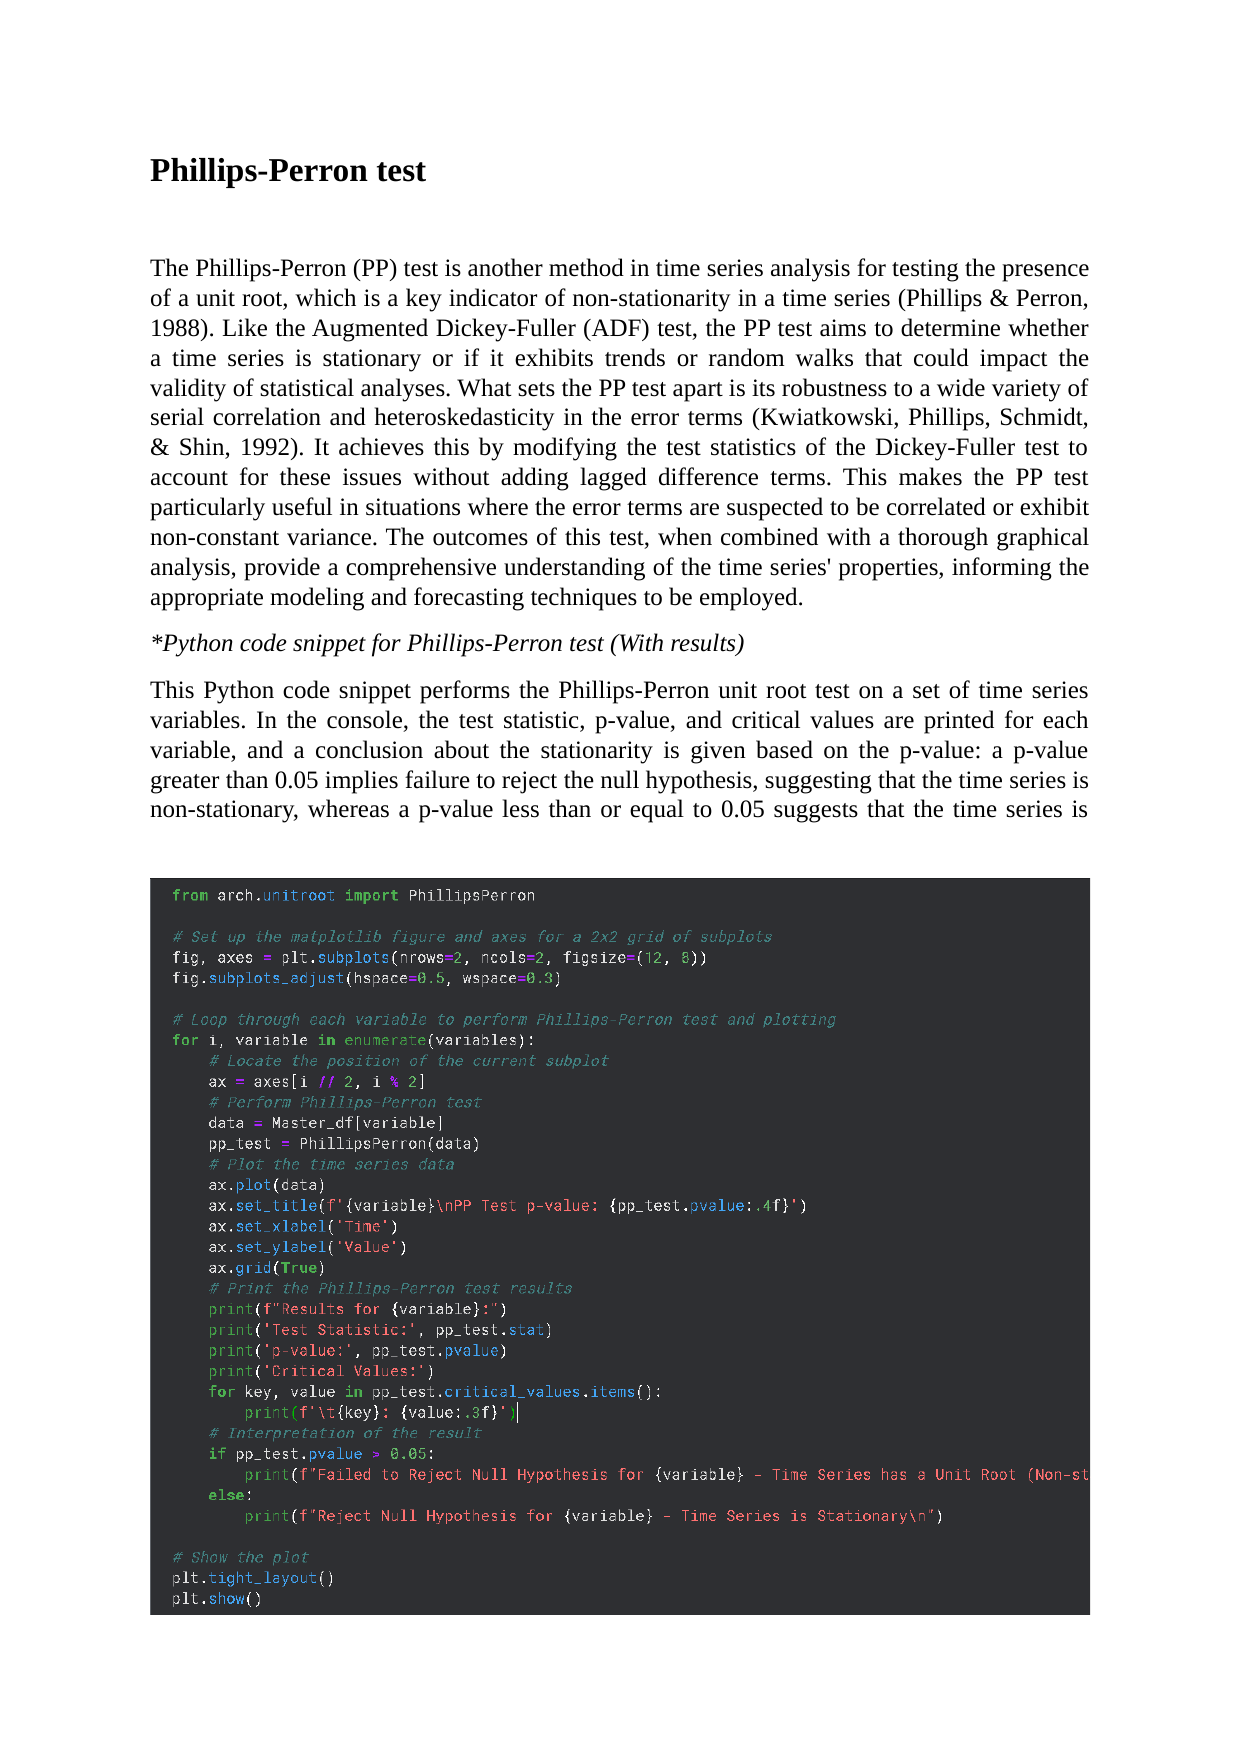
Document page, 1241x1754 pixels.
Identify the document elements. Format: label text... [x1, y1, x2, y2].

text Phillips-Perron test [150, 150, 1090, 188]
text This Python code snippet performs the Phillips-Perron unit root test on a set of time series variables. In the console, the test statistic, p-value, and critical values are printed for each variable, and a conclusion about the stationarity is given based on the p-value: a p-value greater than 0.05 implies failure to reject the null hypothesis, suggesting that the time series is non-stationary, whereas a p-value less than or equal to 0.05 suggests that the time series is [150, 675, 1090, 823]
text *Python code snippet for Phillips-Perron test (With results) [150, 628, 1090, 657]
text The Phillips-Perron (PP) test is another method in time series analysis for testing the presence of a unit root, which is a key indicator of non-stationarity in a time series (Phillips & Perron, 1988). Like the Augmented Dickey-Fuller (ADF) test, the PP test aims to determine whether a time series is stationary or if it exhibits trends or random walks that could impact the validity of statistical analyses. What sets the PP test apart is its robustness to a wide variety of serial correlation and heteroskedasticity in the error terms (Kwiatkowski, Phillips, Schmidt, & Shin, 1992). It achieves this by modifying the test statistics of the Dickey-Fuller test to account for these issues without adding lagged difference terms. This makes the PP test particularly useful in situations where the error terms are suspected to be correlated or exhibit non-constant variance. The outcomes of this test, when combined with a thorough graphical analysis, provide a comprehensive understanding of the time series' properties, informing the appropriate modeling and forecasting techniques to be employed. [150, 253, 1090, 611]
